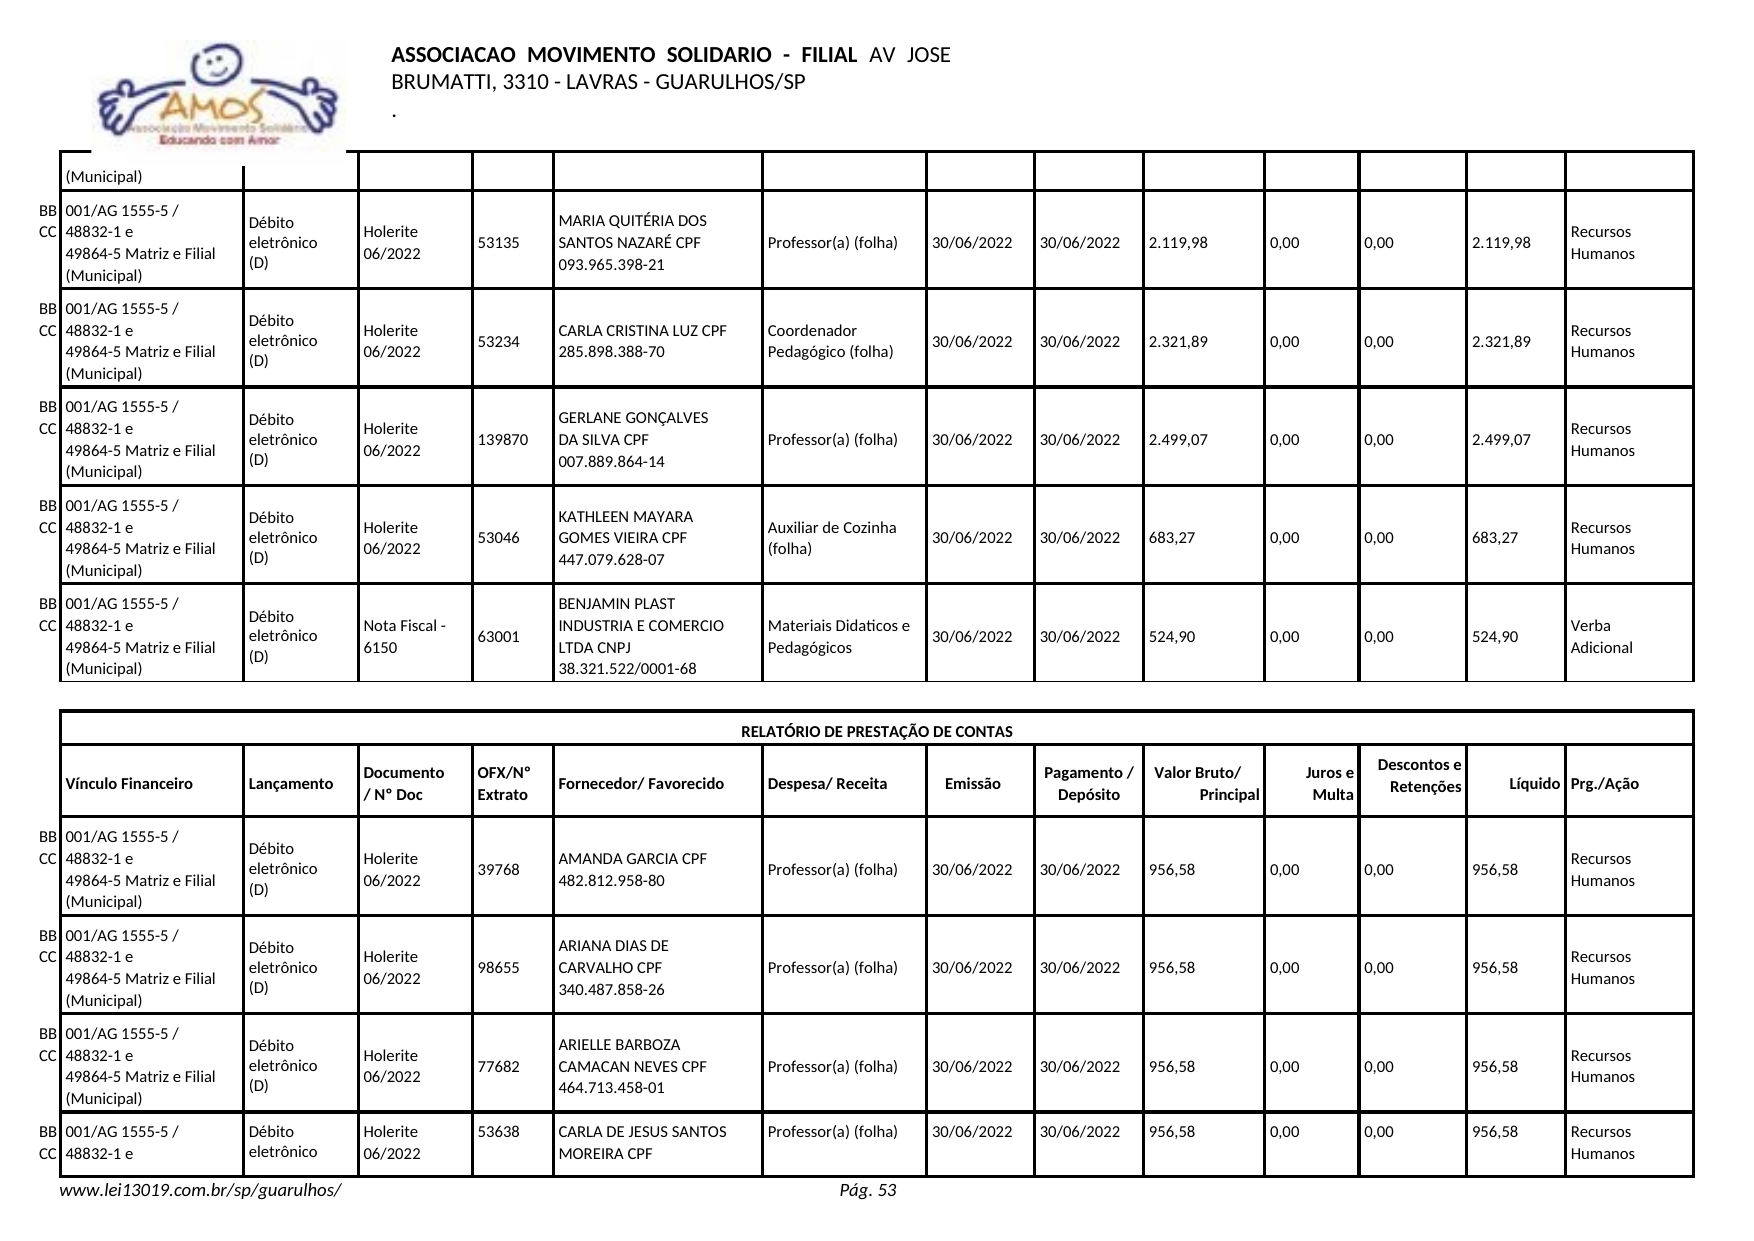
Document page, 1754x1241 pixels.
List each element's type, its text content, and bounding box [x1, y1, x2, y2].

table_cell Despesa/ Receita [764, 746, 925, 815]
table_cell CARLA DE JESUS SANTOS MOREIRA CPF [555, 1114, 761, 1175]
table_cell 956,58 [1468, 1114, 1564, 1175]
table_cell 98655 [474, 917, 552, 1012]
table_cell 0,00 [1361, 818, 1465, 913]
table_cell 53046 [474, 487, 552, 582]
table_cell 0,00 [1266, 192, 1357, 287]
table_cell 30/06/2022 [928, 1114, 1033, 1175]
table_cell [1361, 153, 1465, 188]
table_cell MARIA QUITÉRIA DOS SANTOS NAZARÉ CPF 093.965.398-21 [555, 192, 761, 287]
table_cell Débito eletrônico (D) [245, 917, 357, 1012]
table_cell 2.119,98 [1145, 192, 1263, 287]
table_cell 30/06/2022 [928, 917, 1033, 1012]
table_cell 30/06/2022 [1036, 818, 1142, 913]
table_cell KATHLEEN MAYARA GOMES VIEIRA CPF 447.079.628-07 [555, 487, 761, 582]
table_cell AMANDA GARCIA CPF 482.812.958-80 [555, 818, 761, 913]
table_cell Holerite 06/2022 [360, 1114, 471, 1175]
table_cell 30/06/2022 [1036, 290, 1142, 385]
table_cell 30/06/2022 [1036, 487, 1142, 582]
table_cell 956,58 [1145, 818, 1263, 913]
table_cell 0,00 [1361, 290, 1465, 385]
table_cell Professor(a) (folha) [764, 818, 925, 913]
table_cell 53638 [474, 1114, 552, 1175]
table_cell 956,58 [1468, 818, 1564, 913]
table_cell Holerite 06/2022 [360, 818, 471, 913]
table_cell ARIELLE BARBOZA CAMACAN NEVES CPF 464.713.458-01 [555, 1015, 761, 1110]
table_cell Recursos Humanos [1567, 818, 1692, 913]
table_cell Professor(a) (folha) [764, 917, 925, 1012]
table_cell Valor Bruto/ Principal [1145, 746, 1263, 815]
table_cell 001/AG 1555-5 / 48832-1 e 49864-5 Matriz e Filial (Municipal) [62, 585, 242, 681]
table_cell 2.119,98 [1468, 192, 1564, 287]
table_cell Professor(a) (folha) [764, 1015, 925, 1110]
table_cell Descontos e Retenções [1361, 746, 1465, 815]
table_cell 001/AG 1555-5 / 48832-1 e 49864-5 Matriz e Filial (Municipal) [62, 389, 242, 484]
table_cell 001/AG 1555-5 / 48832-1 e [62, 1114, 242, 1175]
table_cell OFX/Nº Extrato [474, 746, 552, 815]
table_cell 683,27 [1145, 487, 1263, 582]
table_cell Verba Adicional [1567, 585, 1692, 681]
table_cell 0,00 [1266, 487, 1357, 582]
table_cell 0,00 [1266, 585, 1357, 681]
table_cell 30/06/2022 [928, 290, 1033, 385]
table_cell Auxiliar de Cozinha (folha) [764, 487, 925, 582]
table_cell CARLA CRISTINA LUZ CPF 285.898.388-70 [555, 290, 761, 385]
table_cell [555, 153, 761, 188]
table_cell [360, 153, 471, 188]
table_cell Recursos Humanos [1567, 290, 1692, 385]
table_cell ARIANA DIAS DE CARVALHO CPF 340.487.858-26 [555, 917, 761, 1012]
table_cell 0,00 [1266, 389, 1357, 484]
table_cell 0,00 [1266, 290, 1357, 385]
table_cell 001/AG 1555-5 / 48832-1 e 49864-5 Matriz e Filial (Municipal) [62, 192, 242, 287]
table_cell Holerite 06/2022 [360, 389, 471, 484]
table_cell Débito eletrônico (D) [245, 487, 357, 582]
table_cell 524,90 [1145, 585, 1263, 681]
table_cell Débito eletrônico (D) [245, 1015, 357, 1110]
table_cell 0,00 [1266, 1114, 1357, 1175]
table_cell Professor(a) (folha) [764, 192, 925, 287]
table_cell [928, 153, 1033, 188]
table_cell 39768 [474, 818, 552, 913]
table_cell [245, 153, 357, 188]
table_cell [1468, 153, 1564, 188]
table_cell 956,58 [1468, 1015, 1564, 1110]
table_cell 77682 [474, 1015, 552, 1110]
table_cell Recursos Humanos [1567, 1015, 1692, 1110]
table_cell Nota Fiscal - 6150 [360, 585, 471, 681]
table_cell 2.499,07 [1468, 389, 1564, 484]
table_cell 0,00 [1361, 192, 1465, 287]
table_cell 30/06/2022 [928, 585, 1033, 681]
table_cell Pagamento / Depósito [1036, 746, 1142, 815]
table_cell 001/AG 1555-5 / 48832-1 e 49864-5 Matriz e Filial (Municipal) [62, 818, 242, 913]
table_cell Professor(a) (folha) [764, 1114, 925, 1175]
table_cell (Municipal) [62, 153, 242, 188]
table_cell 2.321,89 [1468, 290, 1564, 385]
table_cell Débito eletrônico (D) [245, 585, 357, 681]
table_cell [1266, 153, 1357, 188]
table_cell 683,27 [1468, 487, 1564, 582]
table_cell 001/AG 1555-5 / 48832-1 e 49864-5 Matriz e Filial (Municipal) [62, 487, 242, 582]
table_cell Recursos Humanos [1567, 917, 1692, 1012]
table_cell Débito eletrônico [245, 1114, 357, 1175]
table_cell 956,58 [1468, 917, 1564, 1012]
table_cell 524,90 [1468, 585, 1564, 681]
table_cell Holerite 06/2022 [360, 1015, 471, 1110]
table_cell Emissão [928, 746, 1033, 815]
table_cell [1036, 153, 1142, 188]
table_cell Fornecedor/ Favorecido [555, 746, 761, 815]
table_cell 139870 [474, 389, 552, 484]
table_cell 001/AG 1555-5 / 48832-1 e 49864-5 Matriz e Filial (Municipal) [62, 917, 242, 1012]
table_cell Holerite 06/2022 [360, 917, 471, 1012]
table_cell Recursos Humanos [1567, 389, 1692, 484]
table_cell Materiais Didaticos e Pedagógicos [764, 585, 925, 681]
table_cell Coordenador Pedagógico (folha) [764, 290, 925, 385]
table_cell 30/06/2022 [1036, 192, 1142, 287]
table_cell 0,00 [1361, 389, 1465, 484]
table_cell 63001 [474, 585, 552, 681]
table_cell 956,58 [1145, 1015, 1263, 1110]
table_cell Holerite 06/2022 [360, 290, 471, 385]
table_cell Juros e Multa [1266, 746, 1357, 815]
table_header RELATÓRIO DE PRESTAÇÃO DE CONTAS [62, 713, 1692, 743]
table_cell 2.321,89 [1145, 290, 1263, 385]
table_cell Prg./Ação [1567, 746, 1692, 815]
table_cell [1567, 153, 1692, 188]
table_cell Documento / Nº Doc [360, 746, 471, 815]
table_cell GERLANE GONÇALVES DA SILVA CPF 007.889.864-14 [555, 389, 761, 484]
table_cell 53234 [474, 290, 552, 385]
table_cell 0,00 [1361, 1114, 1465, 1175]
table_cell Débito eletrônico (D) [245, 290, 357, 385]
table_cell 53135 [474, 192, 552, 287]
table_cell Recursos Humanos [1567, 192, 1692, 287]
table_cell 30/06/2022 [1036, 1114, 1142, 1175]
table_cell Lançamento [245, 746, 357, 815]
table_cell 2.499,07 [1145, 389, 1263, 484]
table_cell Débito eletrônico (D) [245, 389, 357, 484]
table_cell 0,00 [1361, 1015, 1465, 1110]
table_cell BENJAMIN PLAST INDUSTRIA E COMERCIO LTDA CNPJ 38.321.522/0001-68 [555, 585, 761, 681]
table_cell Professor(a) (folha) [764, 389, 925, 484]
table_cell Líquido [1468, 746, 1564, 815]
table_cell Recursos Humanos [1567, 487, 1692, 582]
table_cell 30/06/2022 [1036, 389, 1142, 484]
table_cell 0,00 [1266, 1015, 1357, 1110]
table_cell 30/06/2022 [928, 487, 1033, 582]
table_cell Débito eletrônico (D) [245, 818, 357, 913]
table_cell 001/AG 1555-5 / 48832-1 e 49864-5 Matriz e Filial (Municipal) [62, 290, 242, 385]
table_cell 30/06/2022 [928, 192, 1033, 287]
table_cell [1145, 153, 1263, 188]
table_cell 30/06/2022 [928, 1015, 1033, 1110]
table_cell 0,00 [1361, 487, 1465, 582]
table_cell Vínculo Financeiro [62, 746, 242, 815]
table_cell 30/06/2022 [928, 818, 1033, 913]
table_cell Holerite 06/2022 [360, 487, 471, 582]
table_cell 956,58 [1145, 917, 1263, 1012]
table_cell 0,00 [1361, 917, 1465, 1012]
table_cell 956,58 [1145, 1114, 1263, 1175]
table_cell 0,00 [1266, 917, 1357, 1012]
table_cell Débito eletrônico (D) [245, 192, 357, 287]
table_cell Holerite 06/2022 [360, 192, 471, 287]
table_cell 30/06/2022 [1036, 585, 1142, 681]
table_cell 30/06/2022 [928, 389, 1033, 484]
table_cell [764, 153, 925, 188]
table_cell Recursos Humanos [1567, 1114, 1692, 1175]
table_cell 0,00 [1266, 818, 1357, 913]
table_cell 0,00 [1361, 585, 1465, 681]
table_cell 30/06/2022 [1036, 917, 1142, 1012]
table_cell [474, 153, 552, 188]
table_cell 30/06/2022 [1036, 1015, 1142, 1110]
table_cell 001/AG 1555-5 / 48832-1 e 49864-5 Matriz e Filial (Municipal) [62, 1015, 242, 1110]
